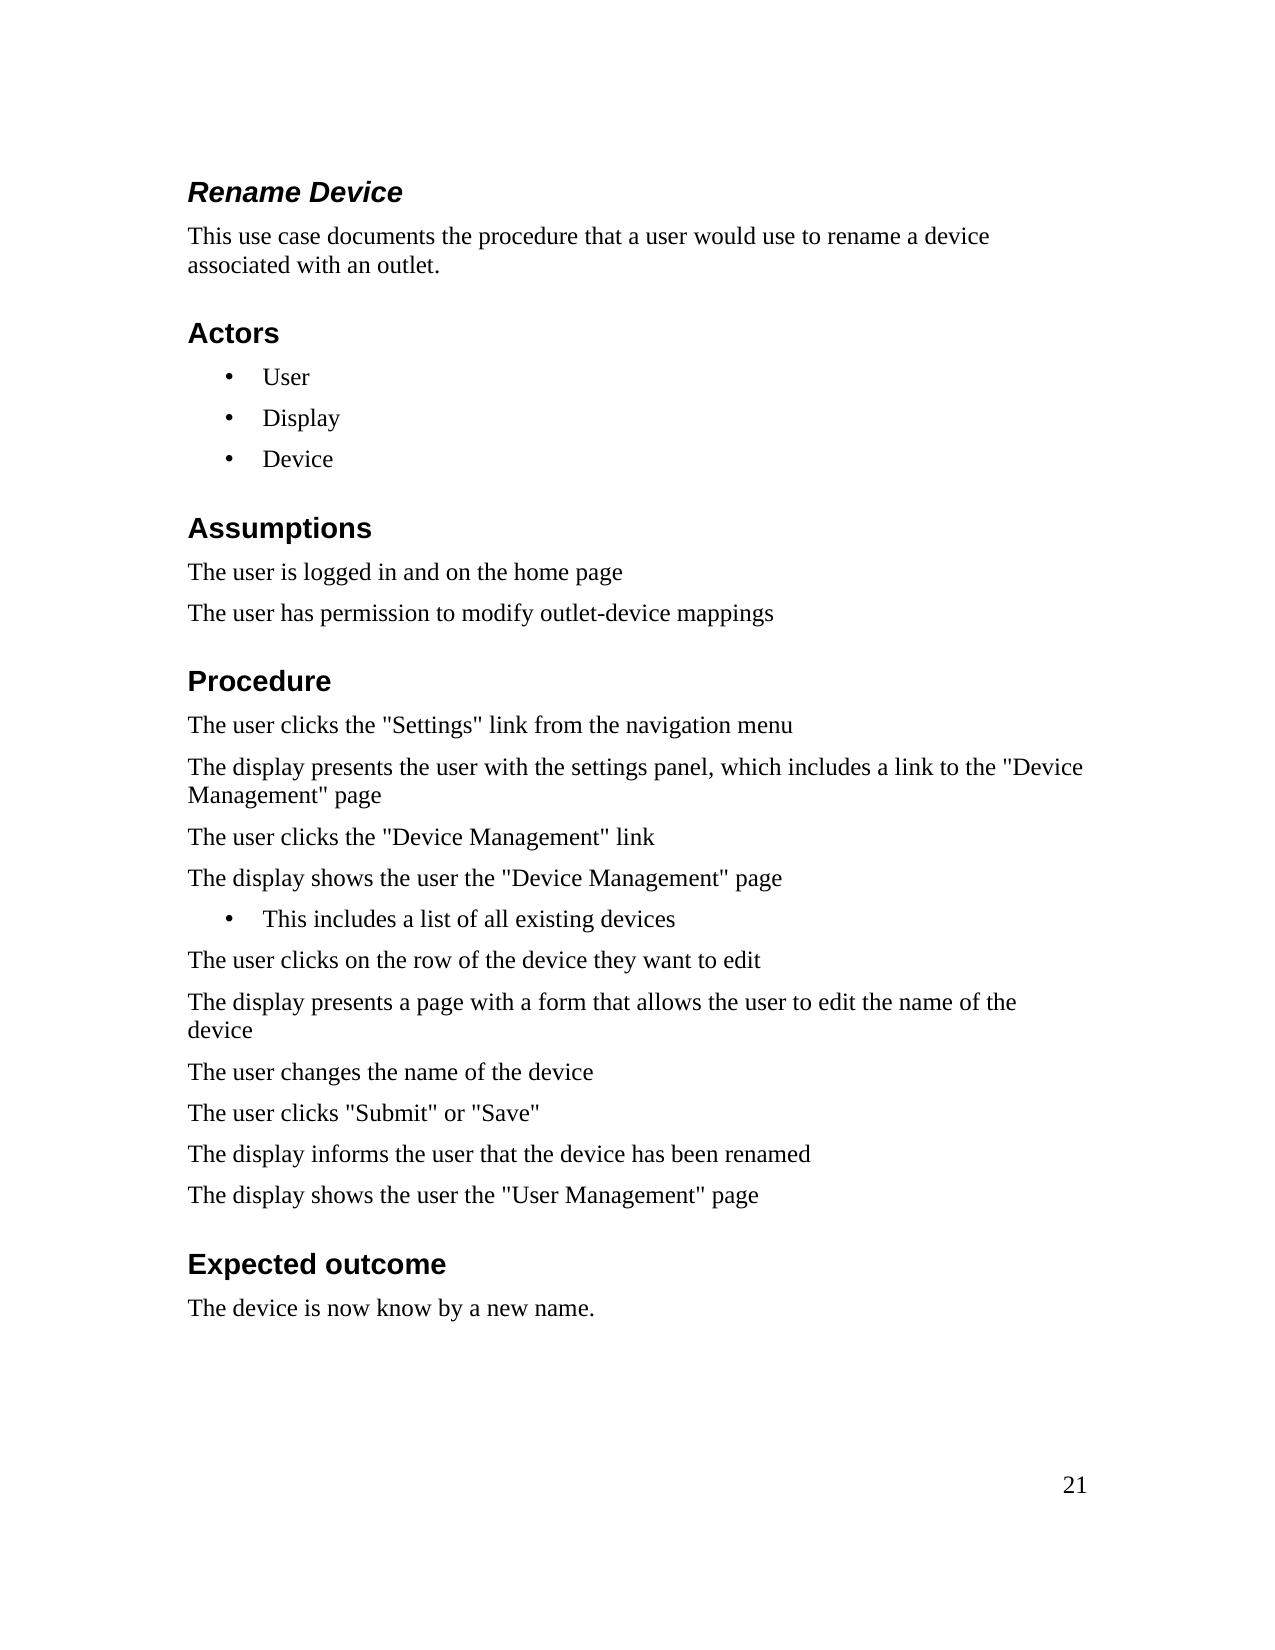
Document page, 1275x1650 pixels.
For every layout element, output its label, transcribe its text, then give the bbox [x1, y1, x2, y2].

list User [225, 362, 1087, 391]
text The display shows the user the "Device Management" page [187, 863, 1087, 892]
subtitle Rename Device [187, 175, 1087, 208]
subtitle Expected outcome [187, 1247, 1087, 1280]
subtitle Procedure [187, 664, 1087, 698]
subtitle Assumptions [187, 511, 1087, 544]
subtitle The device is now know by a new name. [187, 1293, 1087, 1321]
text The display presents a page with a form that allows the user to edit the name of the device [187, 987, 1087, 1044]
text The user clicks the "Settings" link from the navigation menu [187, 710, 1087, 739]
text The display informs the user that the device has been renamed [187, 1139, 1087, 1168]
text The user has permission to modify outlet-device mappings [187, 598, 1087, 627]
list Device [225, 444, 1087, 473]
text The display shows the user the "User Management" page [187, 1180, 1087, 1209]
text The user clicks "Submit" or "Save" [187, 1098, 1087, 1127]
text The display presents the user with the settings panel, which includes a link to the "Device Management" page [187, 752, 1087, 809]
text This use case documents the procedure that a user would use to rename a device associated with an outlet. [187, 221, 1087, 278]
list This includes a list of all existing devices [225, 904, 1087, 933]
text The user is logged in and on the home page [187, 557, 1087, 586]
text The user clicks the "Device Management" link [187, 822, 1087, 850]
text The user clicks on the row of the device they want to edit [187, 945, 1087, 974]
list Display [225, 403, 1087, 432]
text The user changes the name of the device [187, 1057, 1087, 1085]
subtitle Actors [187, 316, 1087, 349]
